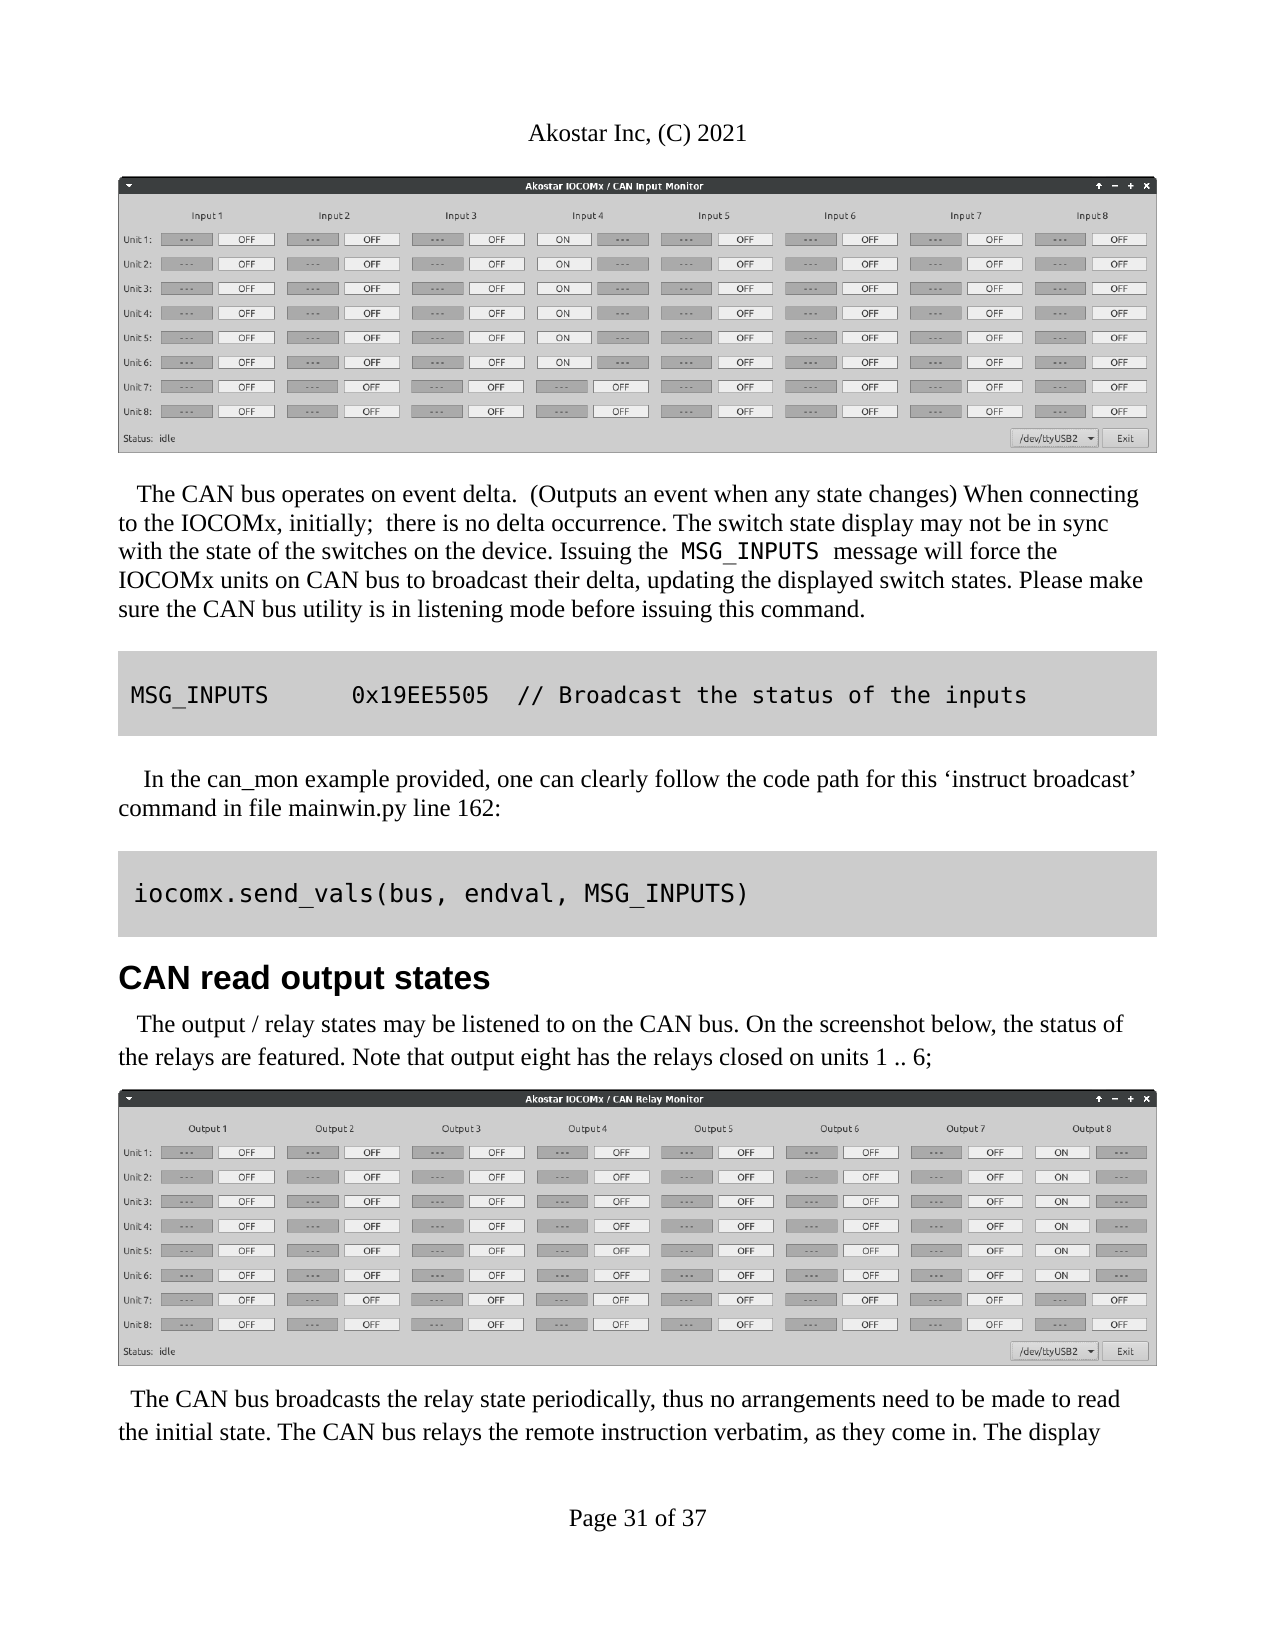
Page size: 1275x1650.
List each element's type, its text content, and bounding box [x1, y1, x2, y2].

table_header MSG_INPUTS 0x19EE5505 // Broadcast the status of the inputs [118, 651, 1157, 736]
text The CAN bus broadcasts the relay state periodically, thus no arrangements need to be made to read the initial state. The CAN bus relays the remote instruction verbatim, as they come in. The display [118, 1384, 1157, 1446]
table_header iocomx.send_vals(bus, endval, MSG_INPUTS) [118, 851, 1157, 937]
picture [118, 176, 1157, 453]
subtitle CAN read output states [118, 958, 1157, 997]
text The output / relay states may be listened to on the CAN bus. On the screenshot below, the status of the relays are featured. Note that output eight has the relays closed on units 1 .. 6; [118, 1009, 1157, 1071]
text In the can_mon example provided, one can clearly follow the code path for this ‘instruct broadcast’ command in file mainwin.py line 162: [118, 764, 1157, 822]
picture [118, 1089, 1157, 1366]
text The CAN bus operates on event delta. (Outputs an event when any state changes) When connecting to the IOCOMx, initially; there is no delta occurrence. The switch state display may not be in sync with the state of the switches on the device. Issuing the MSG_INPUTS message will force the IOCOMx units on CAN bus to broadcast their delta, updating the displayed switch states. Please make sure the CAN bus utility is in listening mode before issuing this command. [118, 479, 1157, 623]
